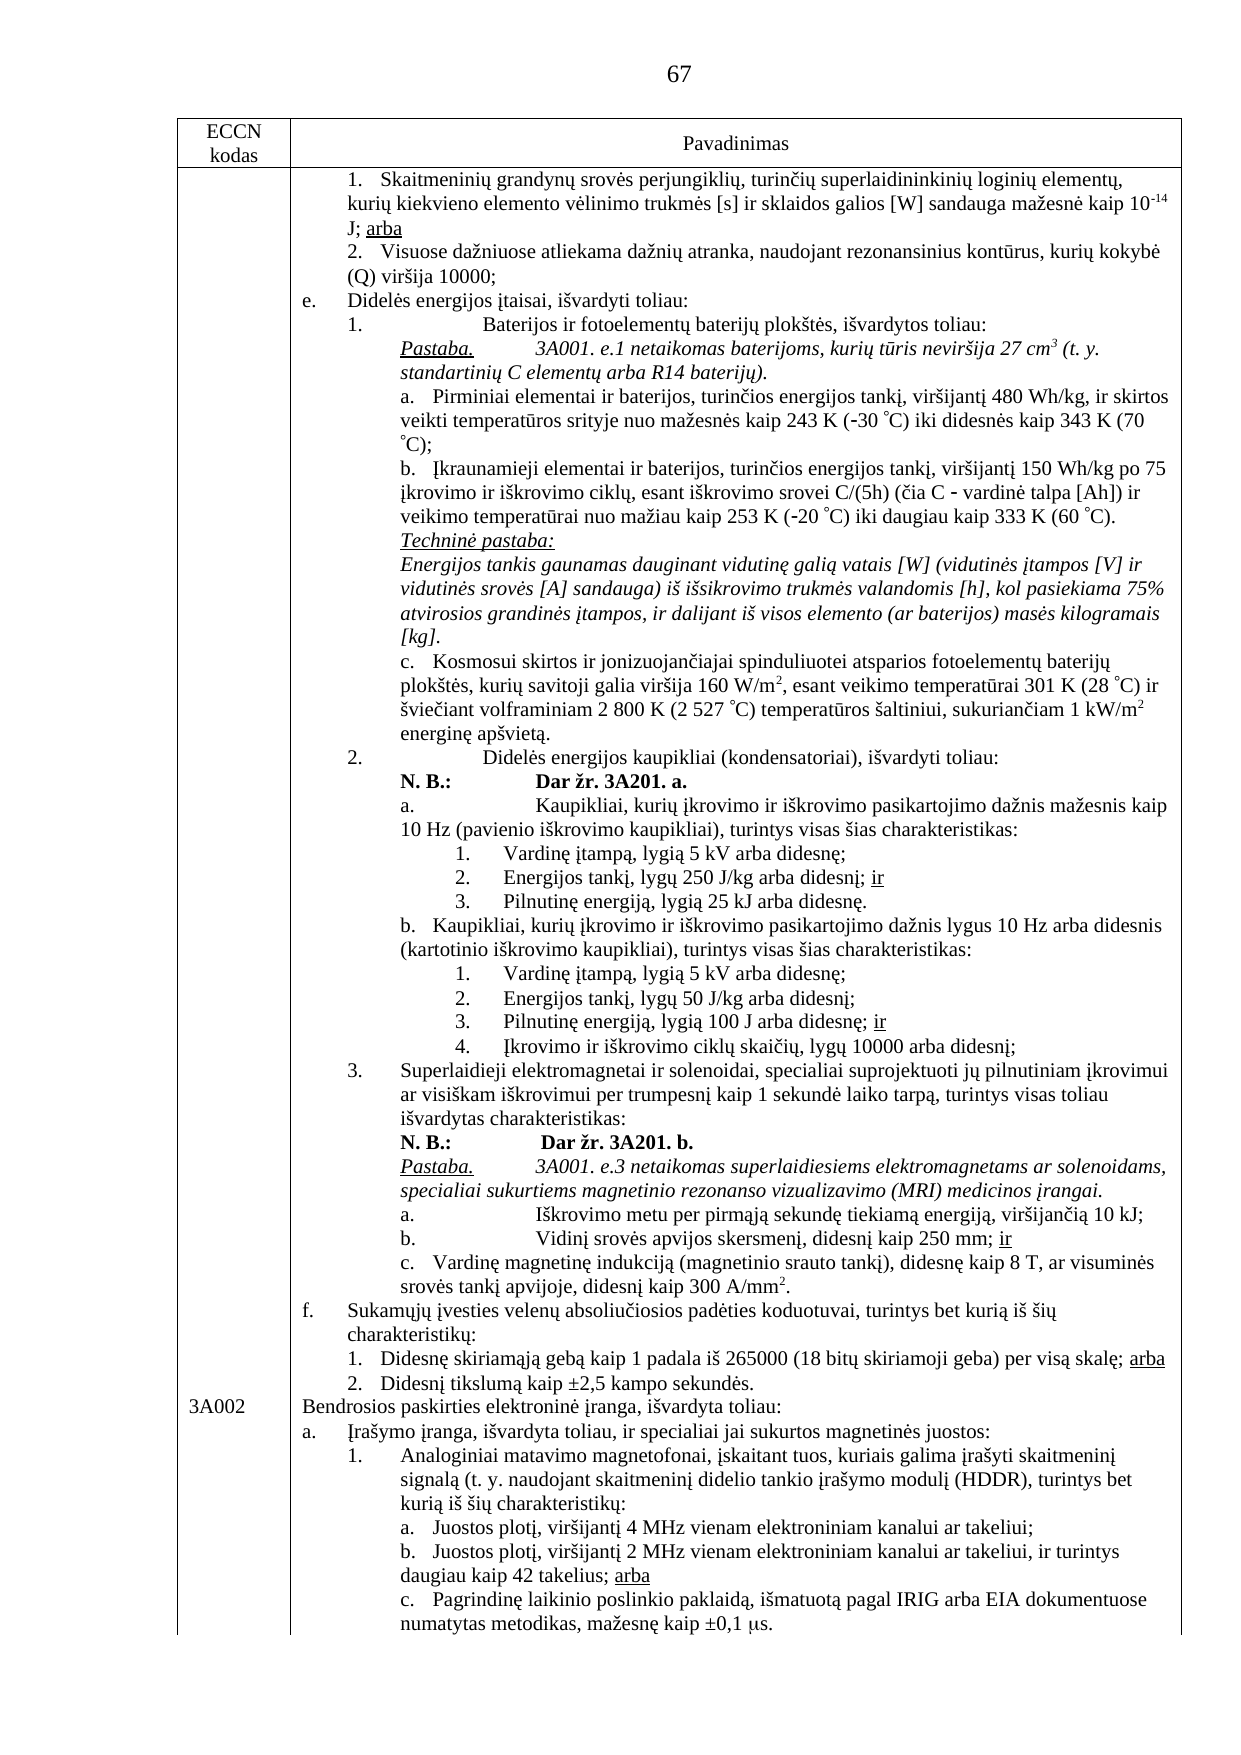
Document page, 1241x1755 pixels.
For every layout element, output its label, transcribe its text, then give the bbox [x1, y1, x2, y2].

table_cell 3. [444, 1010, 492, 1033]
table_cell [389, 865, 443, 889]
table_cell 2. [444, 985, 492, 1009]
table_cell Bendrosios paskirties elektroninė įranga, išvardyta toliau: [291, 1395, 1181, 1418]
table_cell [389, 961, 443, 985]
table_cell [336, 913, 389, 961]
table_cell [291, 1010, 336, 1033]
table_cell [178, 456, 290, 528]
table_cell b. Įkraunamieji elementai ir baterijos, turinčios energijos tankį, viršijantį 150 Wh/kg po 75 įkrovimo ir iškrovimo ciklų, esant iškrovimo srovei C/(5h) (čia C  vardinė talpa [Ah]) ir veikimo temperatūrai nuo mažiau kaip 253 K (20 C) iki daugiau kaip 333 K (60 C). [389, 456, 1181, 528]
table_cell [336, 528, 389, 648]
table_cell Pilnutinę energiją, lygią 25 kJ arba didesnę. [492, 889, 1181, 913]
table_cell 2. Didelės energijos kaupikliai (kondensatoriai), išvardyti toliau: [336, 745, 1181, 769]
table_cell [336, 1587, 389, 1635]
table_cell 1. Baterijos ir fotoelementų baterijų plokštės, išvardytos toliau: [336, 312, 1181, 336]
table_cell [336, 1034, 389, 1058]
table_cell [178, 841, 290, 865]
table_cell [291, 961, 336, 985]
table_cell [336, 1202, 389, 1226]
table_cell [291, 913, 336, 961]
table_header Pavadinimas [291, 119, 1181, 167]
table_cell a. Iškrovimo metu per pirmąją sekundę tiekiamą energiją, viršijančią 10 kJ; [389, 1202, 1181, 1226]
table_cell [178, 793, 290, 841]
table_cell e. [291, 288, 336, 312]
table_cell [178, 649, 290, 745]
table_cell 1. [444, 961, 492, 985]
table_cell 3. [444, 889, 492, 913]
table_cell [178, 168, 290, 239]
table_cell [336, 1539, 389, 1587]
table_cell [178, 769, 290, 793]
table_cell [291, 1370, 336, 1394]
table_cell [291, 1250, 336, 1298]
table_cell Pilnutinę energiją, lygią 100 J arba didesnę; ir [492, 1010, 1181, 1033]
table_cell [178, 1346, 290, 1370]
table_cell N. B.: Dar žr. 3A201. a. [389, 769, 1181, 793]
table_cell [178, 1419, 290, 1443]
table_cell [291, 312, 336, 336]
table_cell f. [291, 1298, 336, 1346]
table_cell [291, 1058, 336, 1130]
table_cell [178, 1154, 290, 1202]
table_cell [291, 1154, 336, 1202]
table_cell [389, 1010, 443, 1033]
table_cell [291, 985, 336, 1009]
table_cell 4. [444, 1034, 492, 1058]
table_cell [178, 1058, 290, 1130]
table_cell Įkrovimo ir iškrovimo ciklų skaičių, lygų 10000 arba didesnį; [492, 1034, 1181, 1058]
table_header ECCN kodas [178, 119, 290, 167]
table_cell [291, 649, 336, 745]
table_cell [291, 745, 336, 769]
table_cell [178, 1202, 290, 1226]
table_cell [291, 1226, 336, 1250]
table_cell [291, 1130, 336, 1154]
table_cell [178, 1298, 290, 1346]
table_cell 1. [444, 841, 492, 865]
table_cell [291, 168, 336, 239]
table_cell 1. Skaitmeninių grandynų srovės perjungiklių, turinčių superlaidininkinių loginių elementų, kurių kiekvieno elemento vėlinimo trukmės [s] ir sklaidos galios [W] sandauga mažesnė kaip 1014 J; arba [336, 168, 1181, 239]
table_cell [291, 865, 336, 889]
table_cell b. Juostos plotį, viršijantį 2 MHz vienam elektroniniam kanalui ar takeliui, ir turintys daugiau kaip 42 takelius; arba [389, 1539, 1181, 1587]
table_cell [389, 841, 443, 865]
table_cell [291, 1443, 336, 1515]
table_cell c. Pagrindinę laikinio poslinkio paklaidą, išmatuotą pagal IRIG arba EIA dokumentuose numatytas metodikas, mažesnę kaip ±0,1 s. [389, 1587, 1181, 1635]
table_cell [291, 240, 336, 288]
table_cell [291, 336, 336, 384]
table_cell [336, 649, 389, 745]
table_cell [291, 384, 336, 456]
table_cell Vardinę įtampą, lygią 5 kV arba didesnę; [492, 961, 1181, 985]
table_cell [178, 312, 290, 336]
table_cell 2. Didesnį tikslumą kaip ±2,5 kampo sekundės. [336, 1370, 1181, 1394]
table_cell 1. [336, 1443, 389, 1515]
table_cell [291, 841, 336, 865]
table_cell [336, 841, 389, 865]
table_cell [178, 865, 290, 889]
table_cell [336, 1250, 389, 1298]
table_cell [291, 1515, 336, 1539]
table_cell [178, 1443, 290, 1515]
table_cell [291, 1034, 336, 1058]
table_cell [178, 528, 290, 648]
table_cell [336, 456, 389, 528]
table_cell [336, 1226, 389, 1250]
table_cell Pastaba. 3A001. e.1 netaikomas baterijoms, kurių tūris neviršija 27 cm3 (t. y. standartinių C elementų arba R14 baterijų). [389, 336, 1181, 384]
table_cell Energijos tankį, lygų 250 J/kg arba didesnį; ir [492, 865, 1181, 889]
table_cell 2. [444, 865, 492, 889]
table_cell [336, 384, 389, 456]
table_cell N. B.: Dar žr. 3A201. b. [389, 1130, 1181, 1154]
table_cell [389, 1034, 443, 1058]
table_cell c. Kosmosui skirtos ir jonizuojančiajai spinduliuotei atsparios fotoelementų baterijų plokštės, kurių savitoji galia viršija 160 W/m2, esant veikimo temperatūrai 301 K (28 C) ir šviečiant volframiniam 2 800 K (2 527 C) temperatūros šaltiniui, sukuriančiam 1 kW/m2 energinę apšvietą. [389, 649, 1181, 745]
table_cell b. Vidinį srovės apvijos skersmenį, didesnį kaip 250 mm; ir [389, 1226, 1181, 1250]
table_cell Energijos tankį, lygų 50 J/kg arba didesnį; [492, 985, 1181, 1009]
table_cell Įrašymo įranga, išvardyta toliau, ir specialiai jai sukurtos magnetinės juostos: [336, 1419, 1181, 1443]
table_cell [336, 1010, 389, 1033]
table_cell Superlaidieji elektromagnetai ir solenoidai, specialiai suprojektuoti jų pilnutiniam įkrovimui ar visiškam iškrovimui per trumpesnį kaip 1 sekundė laiko tarpą, turintys visas toliau išvardytas charakteristikas: [389, 1058, 1181, 1130]
table_cell Didelės energijos įtaisai, išvardyti toliau: [336, 288, 1181, 312]
table_cell [389, 985, 443, 1009]
table_cell [178, 240, 290, 288]
table_cell Analoginiai matavimo magnetofonai, įskaitant tuos, kuriais galima įrašyti skaitmeninį signalą (t. y. naudojant skaitmeninį didelio tankio įrašymo modulį (HDDR), turintys bet kurią iš šių charakteristikų: [389, 1443, 1181, 1515]
table_cell a. Pirminiai elementai ir baterijos, turinčios energijos tankį, viršijantį 480 Wh/kg, ir skirtos veikti temperatūros srityje nuo mažesnės kaip 243 K (30 C) iki didesnės kaip 343 K (70 C); [389, 384, 1181, 456]
table_cell Sukamųjų įvesties velenų absoliučiosios padėties koduotuvai, turintys bet kurią iš šių charakteristikų: [336, 1298, 1181, 1346]
table_cell 2. Visuose dažniuose atliekama dažnių atranka, naudojant rezonansinius kontūrus, kurių kokybė (Q) viršija 10000; [336, 240, 1181, 288]
table_cell 3. [336, 1058, 389, 1130]
table_cell [178, 913, 290, 961]
table_cell [178, 1370, 290, 1394]
table_cell [178, 1250, 290, 1298]
table_cell [336, 889, 389, 913]
table_cell [178, 288, 290, 312]
table_cell b. Kaupikliai, kurių įkrovimo ir iškrovimo pasikartojimo dažnis lygus 10 Hz arba didesnis (kartotinio iškrovimo kaupikliai), turintys visas šias charakteristikas: [389, 913, 1181, 961]
table_cell [291, 528, 336, 648]
table_cell a. [291, 1419, 336, 1443]
table_cell [178, 1130, 290, 1154]
table_cell [291, 1539, 336, 1587]
table_cell [291, 456, 336, 528]
table_cell [178, 985, 290, 1009]
table_cell [178, 889, 290, 913]
table_cell c. Vardinę magnetinę indukciją (magnetinio srauto tankį), didesnę kaip 8 T, ar visuminės srovės tankį apvijoje, didesnį kaip 300 A/mm2. [389, 1250, 1181, 1298]
table_cell Techninė pastaba: Energijos tankis gaunamas dauginant vidutinę galią vatais [W] (vidutinės įtampos [V] ir vidutinės srovės [A] sandauga) iš išsikrovimo trukmės valandomis [h], kol pasiekiama 75% atvirosios grandinės įtampos, ir dalijant iš visos elemento (ar baterijos) masės kilogramais [kg]. [389, 528, 1181, 648]
table_cell [291, 1346, 336, 1370]
table_cell [336, 1130, 389, 1154]
table_cell [336, 961, 389, 985]
table_cell [291, 1587, 336, 1635]
table_cell 1. Didesnę skiriamąją gebą kaip 1 padala iš 265000 (18 bitų skiriamoji geba) per visą skalę; arba [336, 1346, 1181, 1370]
table_cell Vardinę įtampą, lygią 5 kV arba didesnę; [492, 841, 1181, 865]
table_cell 3A002 [178, 1395, 290, 1418]
table_cell [178, 1010, 290, 1033]
table_cell [291, 793, 336, 841]
table_cell [291, 1202, 336, 1226]
table_cell [336, 865, 389, 889]
table_cell [336, 985, 389, 1009]
table_cell [178, 1515, 290, 1539]
table_cell [178, 745, 290, 769]
table_cell [336, 769, 389, 793]
table_cell [336, 1515, 389, 1539]
table_cell [336, 793, 389, 841]
table_cell [178, 1226, 290, 1250]
table_cell [291, 889, 336, 913]
table_cell [389, 889, 443, 913]
table_cell a. Kaupikliai, kurių įkrovimo ir iškrovimo pasikartojimo dažnis mažesnis kaip 10 Hz (pavienio iškrovimo kaupikliai), turintys visas šias charakteristikas: [389, 793, 1181, 841]
table_cell [178, 1587, 290, 1635]
table_cell [178, 1539, 290, 1587]
table_cell a. Juostos plotį, viršijantį 4 MHz vienam elektroniniam kanalui ar takeliui; [389, 1515, 1181, 1539]
table_cell [178, 384, 290, 456]
table_cell Pastaba. 3A001. e.3 netaikomas superlaidiesiems elektromagnetams ar solenoidams, specialiai sukurtiems magnetinio rezonanso vizualizavimo (MRI) medicinos įrangai. [389, 1154, 1181, 1202]
table_cell [178, 961, 290, 985]
table_cell [178, 1034, 290, 1058]
table_cell [336, 336, 389, 384]
table_cell [178, 336, 290, 384]
table_cell [291, 769, 336, 793]
table_cell [336, 1154, 389, 1202]
